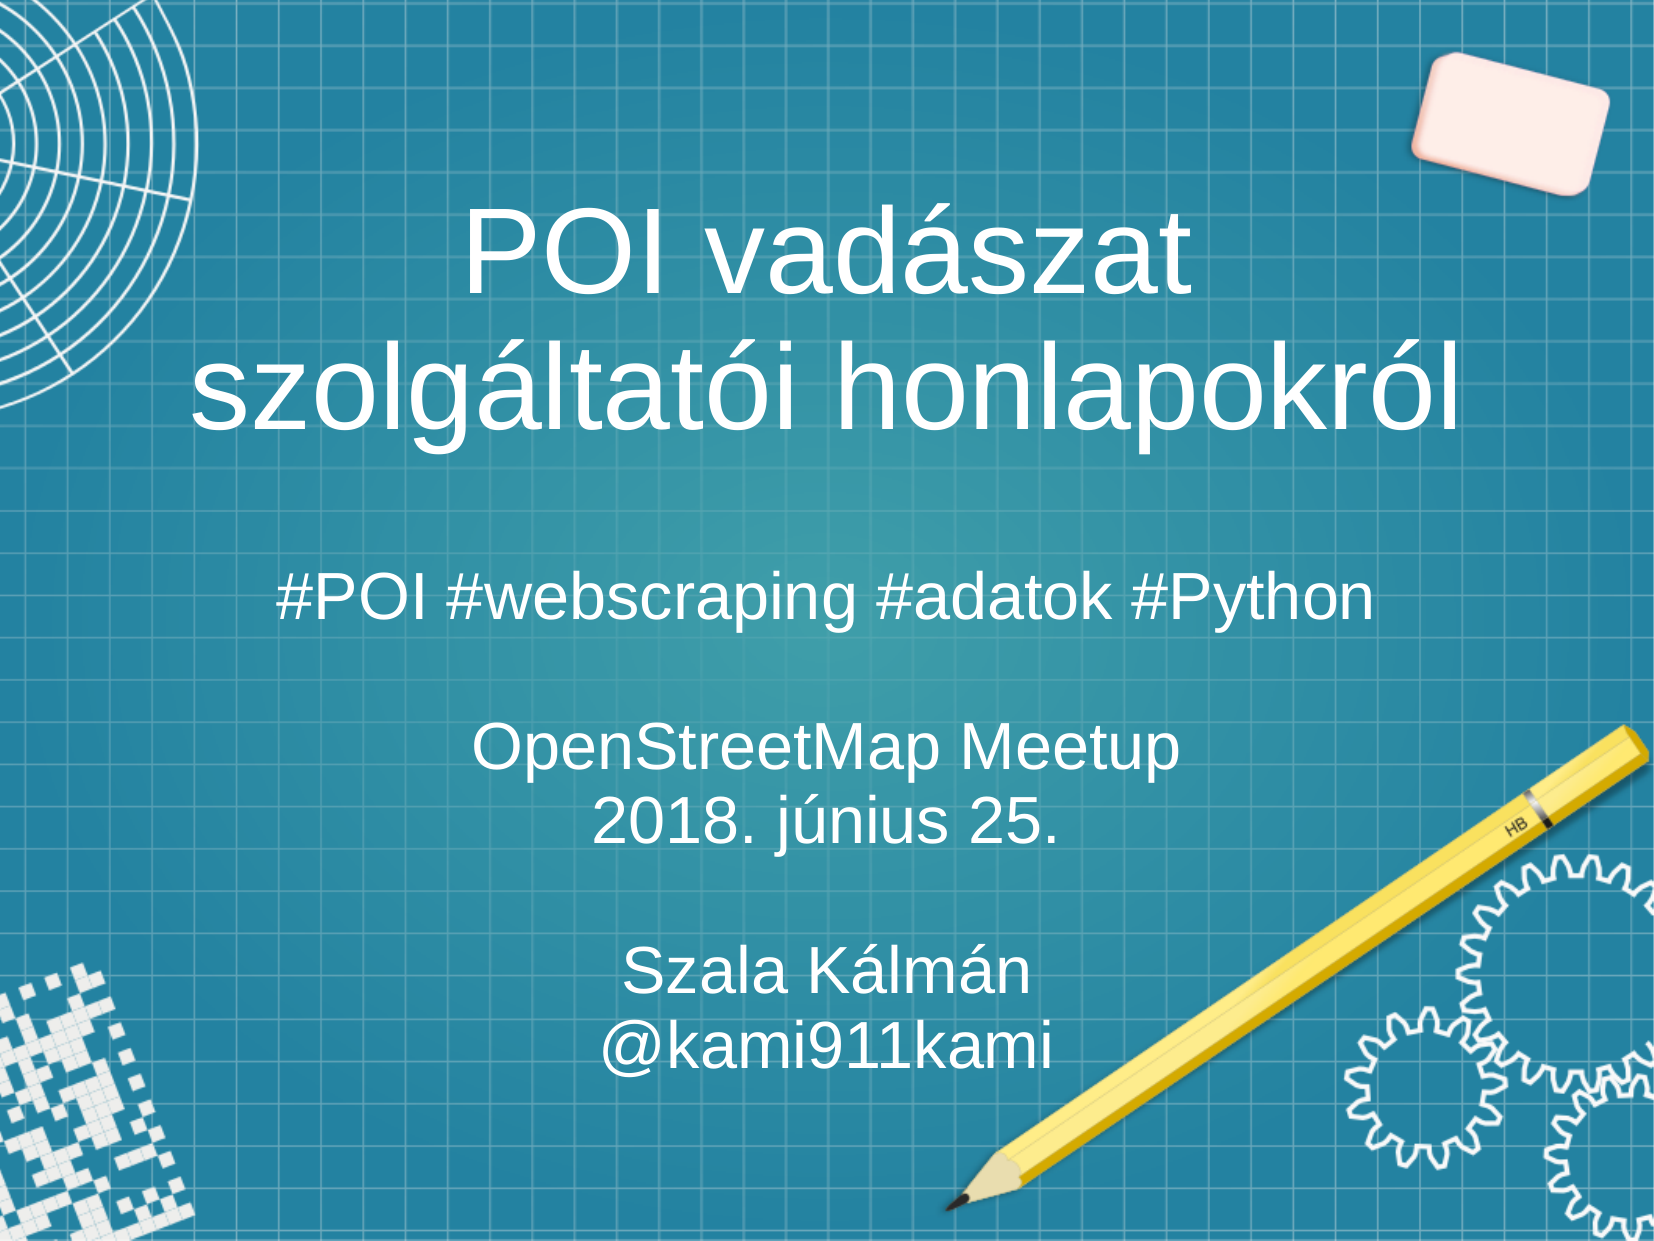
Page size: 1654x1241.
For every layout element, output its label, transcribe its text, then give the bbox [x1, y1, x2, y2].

subtitle #POI #webscraping #adatok #Python OpenStreetMap Meetup 2018. június 25. Szala Kálmán @kami911kami [82, 519, 1571, 1123]
title POI vadászat szolgáltatói honlapokról [82, 177, 1571, 461]
picture [0, 0, 1654, 1241]
